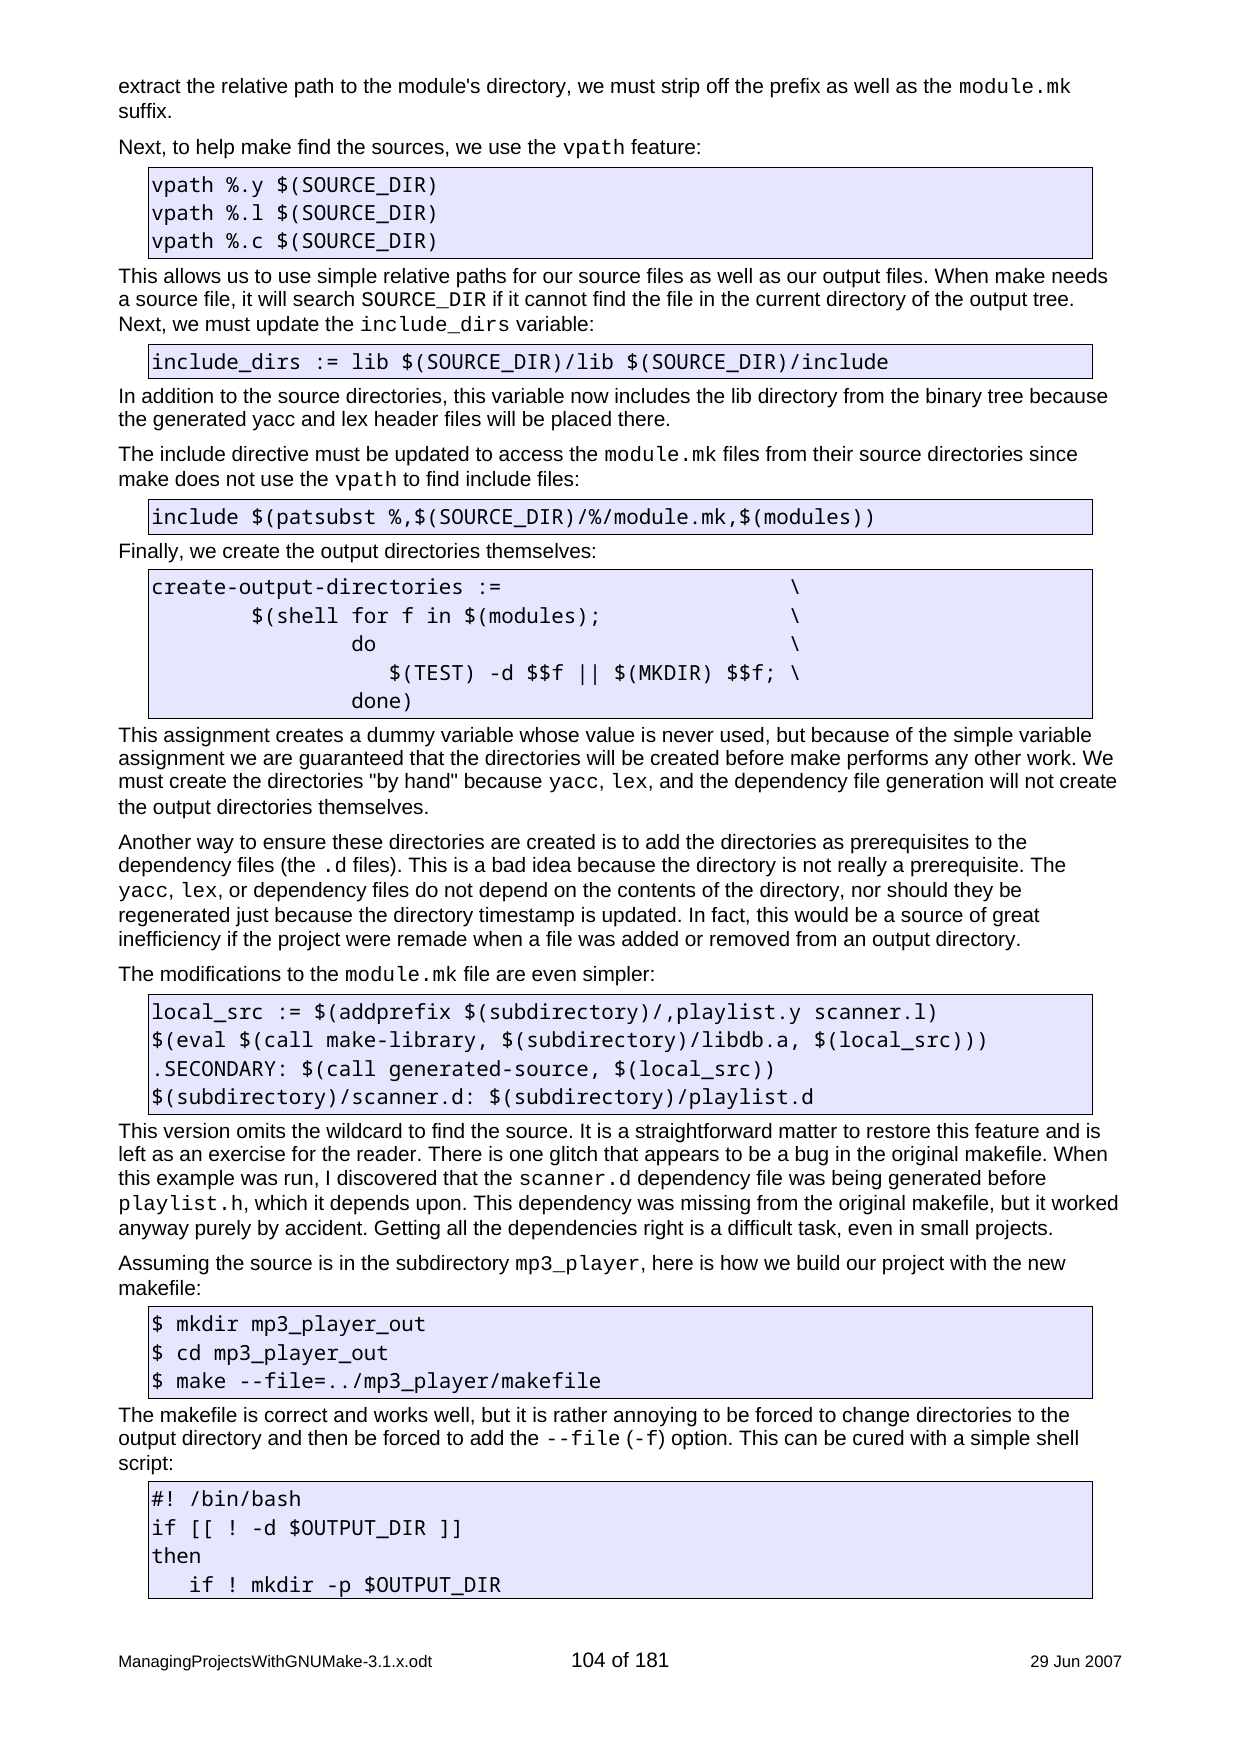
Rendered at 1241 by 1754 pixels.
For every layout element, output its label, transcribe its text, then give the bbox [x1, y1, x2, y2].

text $ mkdir mp3_player_out [149, 1307, 1092, 1334]
text Finally, we create the output directories themselves: [118, 540, 1122, 563]
text vpath %.l $(SOURCE_DIR) [149, 195, 1092, 223]
text $ make --file=../mp3_player/makefile [149, 1363, 1092, 1398]
text #! /bin/bash [149, 1482, 1092, 1510]
text if [[ ! -d $OUTPUT_DIR ]] [149, 1510, 1092, 1538]
text then [149, 1538, 1092, 1567]
text local_src := $(addprefix $(subdirectory)/,playlist.y scanner.l) [149, 995, 1092, 1022]
text Next, to help make find the sources, we use the vpath feature: [118, 135, 1122, 161]
text $(shell for f in $(modules); \ [149, 598, 1092, 626]
text This version omits the wildcard to find the source. It is a straightforward matter to restore this feature and is left as an exercise for the reader. There is one glitch that appears to be a bug in the original makefile. When this example was run, I discovered that the scanner.d dependency file was being generated before playlist.h, which it depends upon. This dependency was missing from the original makefile, but it worked anyway purely by accident. Getting all the dependencies right is a difficult task, even in small projects. [118, 1120, 1122, 1239]
text done) [149, 683, 1092, 718]
text vpath %.c $(SOURCE_DIR) [149, 223, 1092, 258]
text $(subdirectory)/scanner.d: $(subdirectory)/playlist.d [149, 1079, 1092, 1114]
text include_dirs := lib $(SOURCE_DIR)/lib $(SOURCE_DIR)/include [149, 345, 1092, 378]
text Another way to ensure these directories are created is to add the directories as prerequisites to the dependency files (the .d files). This is a bad idea because the directory is not really a prerequisite. The yacc, lex, or dependency files do not depend on the contents of the directory, nor should they be regenerated just because the directory timestamp is updated. In fact, this would be a source of great inefficiency if the project were remade when a file was added or removed from an output directory. [118, 831, 1122, 950]
text Assuming the source is in the subdirectory mp3_player, here is how we build our project with the new makefile: [118, 1252, 1122, 1300]
text do \ [149, 626, 1092, 654]
text This allows us to use simple relative paths for our source files as well as our output files. When make needs a source file, it will search SOURCE_DIR if it cannot find the file in the current directory of the output tree. Next, we must update the include_dirs variable: [118, 264, 1122, 338]
text vpath %.y $(SOURCE_DIR) [149, 168, 1092, 195]
text $(eval $(call make-library, $(subdirectory)/libdb.a, $(local_src))) [149, 1022, 1092, 1051]
text The include directive must be updated to access the module.mk files from their source directories since make does not use the vpath to find include files: [118, 443, 1122, 493]
text This assignment creates a dummy variable whose value is never used, but because of the simple variable assignment we are guaranteed that the directories will be created before make performs any other work. We must create the directories "by hand" because yacc, lex, and the dependency file generation will not create the output directories themselves. [118, 724, 1122, 818]
text create-output-directories := \ [149, 570, 1092, 598]
text $ cd mp3_player_out [149, 1334, 1092, 1363]
text if ! mkdir -p $OUTPUT_DIR [149, 1567, 1092, 1598]
text The modifications to the module.mk file are even simpler: [118, 962, 1122, 988]
text In addition to the source directories, this variable now includes the lib directory from the binary tree because the generated yacc and lex header files will be placed there. [118, 384, 1122, 431]
text The makefile is correct and works well, but it is rather annoying to be forced to change directories to the output directory and then be forced to add the --file (-f) option. This can be cured with a simple shell script: [118, 1404, 1122, 1475]
text extract the relative path to the module's directory, we must strip off the prefix as well as the module.mk suffix. [118, 75, 1122, 123]
text include $(patsubst %,$(SOURCE_DIR)/%/module.mk,$(modules)) [149, 500, 1092, 534]
text .SECONDARY: $(call generated-source, $(local_src)) [149, 1051, 1092, 1079]
text $(TEST) -d $$f || $(MKDIR) $$f; \ [149, 654, 1092, 683]
